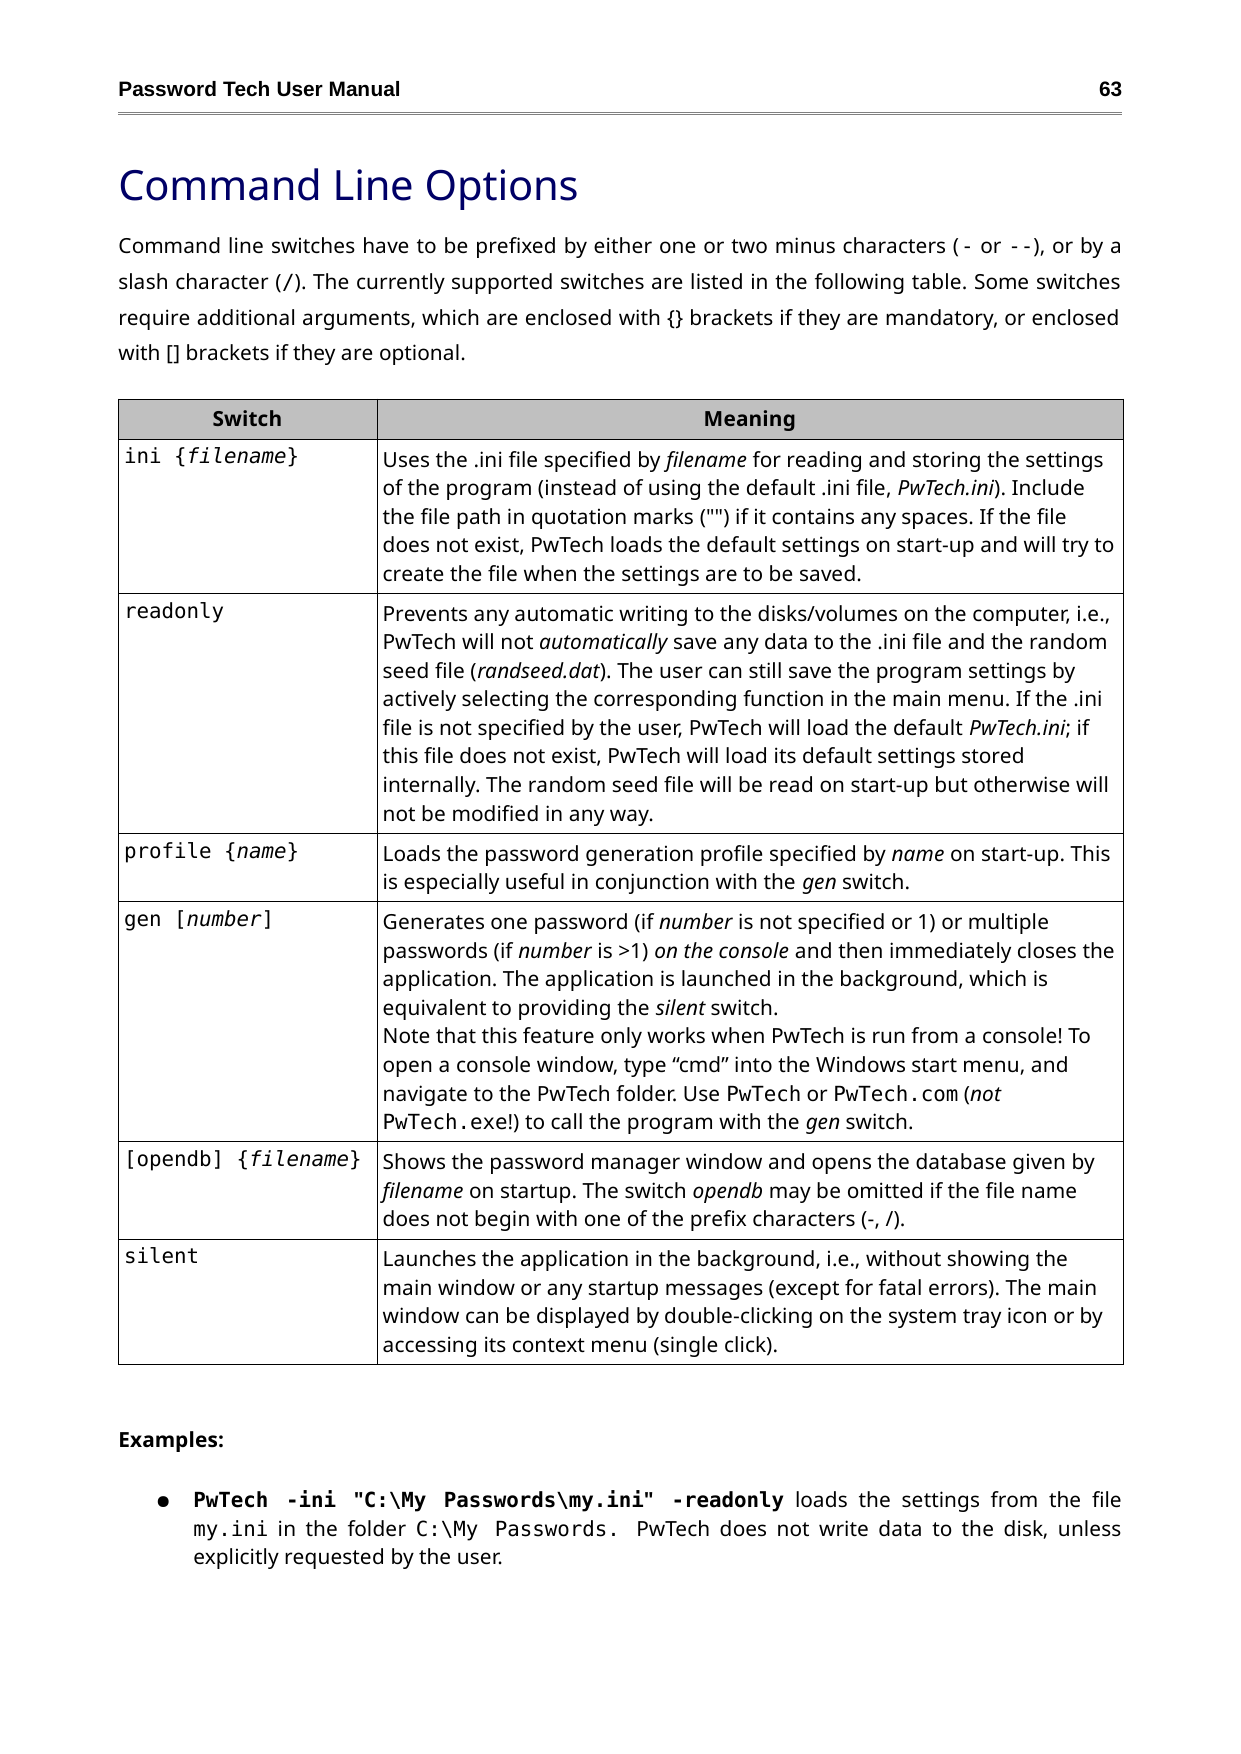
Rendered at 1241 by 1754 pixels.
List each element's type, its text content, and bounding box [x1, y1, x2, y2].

table_cell Shows the password manager window and opens the database given by filename on startup. The switch opendb may be omitted if the file name does not begin with one of the prefix characters (-, /). [378, 1142, 1123, 1238]
list PwTech -ini "C:\My Passwords\my.ini" -readonly loads the settings from the file my.ini in the folder C:\My Passwords. PwTech does not write data to the disk, unless explicitly requested by the user. [156, 1485, 1122, 1571]
table_cell Generates one password (if number is not specified or 1) or multiple passwords (if number is >1) on the console and then immediately closes the application. The application is launched in the background, which is equivalent to providing the silent switch. Note that this feature only works when PwTech is run from a console! To open a console window, type “cmd” into the Windows start menu, and navigate to the PwTech folder. Use PwTech or PwTech.com (not PwTech.exe!) to call the program with the gen switch. [378, 902, 1123, 1141]
table_cell Loads the password generation profile specified by name on start-up. This is especially useful in conjunction with the gen switch. [378, 834, 1123, 901]
table_cell ini {filename} [119, 440, 377, 593]
table_header Switch [119, 400, 377, 439]
table_cell Uses the .ini file specified by filename for reading and storing the settings of the program (instead of using the default .ini file, PwTech.ini). Include the file path in quotation marks ("") if it contains any spaces. If the file does not exist, PwTech loads the default settings on start-up and will try to create the file when the settings are to be saved. [378, 440, 1123, 593]
text Examples: [118, 1425, 1122, 1453]
subtitle Command Line Options [118, 156, 1122, 212]
table_header Meaning [378, 400, 1123, 439]
table_cell Launches the application in the background, i.e., without showing the main window or any startup messages (except for fatal errors). The main window can be displayed by double-clicking on the system tray icon or by accessing its context menu (single click). [378, 1240, 1123, 1364]
table_cell Prevents any automatic writing to the disks/volumes on the computer, i.e., PwTech will not automatically save any data to the .ini file and the random seed file (randseed.dat). The user can still save the program settings by actively selecting the corresponding function in the main menu. If the .ini file is not specified by the user, PwTech will load the default PwTech.ini; if this file does not exist, PwTech will load its default settings stored internally. The random seed file will be read on start-up but otherwise will not be modified in any way. [378, 594, 1123, 833]
table_cell [opendb] {filename} [119, 1142, 377, 1238]
table_cell profile {name} [119, 834, 377, 901]
text Command line switches have to be prefixed by either one or two minus characters (- or --), or by a slash character (/). The currently supported switches are listed in the following table. Some switches require additional arguments, which are enclosed with {} brackets if they are mandatory, or enclosed with [] brackets if they are optional. [118, 231, 1122, 367]
table_cell readonly [119, 594, 377, 833]
table_cell gen [number] [119, 902, 377, 1141]
table_cell silent [119, 1240, 377, 1364]
